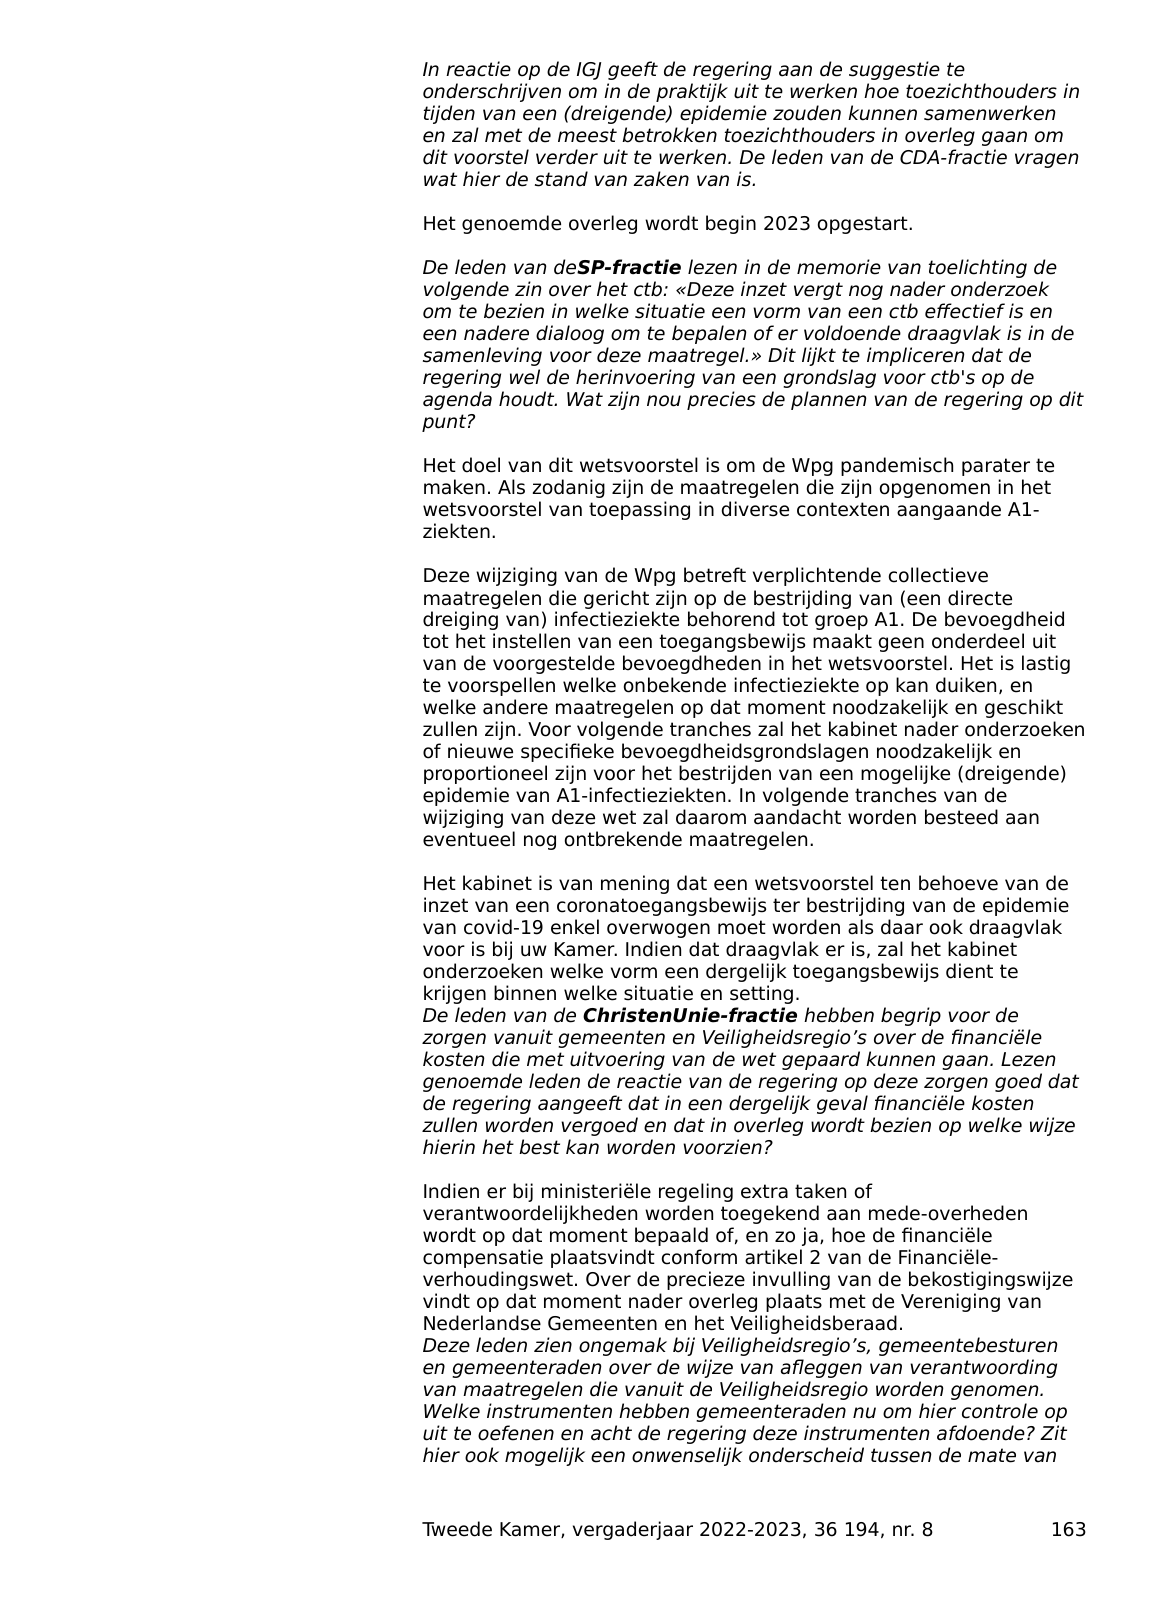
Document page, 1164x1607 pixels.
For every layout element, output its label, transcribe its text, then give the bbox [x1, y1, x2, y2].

text In reactie op de IGJ geeft de regering aan de suggestie te onderschrijven om in de praktijk uit te werken hoe toezichthouders in tijden van een (dreigende) epidemie zouden kunnen samenwerken en zal met de meest betrokken toezichthouders in overleg gaan om dit voorstel verder uit te werken. De leden van de CDA-fractie vragen wat hier de stand van zaken van is. [422, 59, 1087, 191]
text De leden van de ChristenUnie-fractie hebben begrip voor de zorgen vanuit gemeenten en Veiligheidsregio’s over de financiële kosten die met uitvoering van de wet gepaard kunnen gaan. Lezen genoemde leden de reactie van de regering op deze zorgen goed dat de regering aangeeft dat in een dergelijk geval financiële kosten zullen worden vergoed en dat in overleg wordt bezien op welke wijze hierin het best kan worden voorzien? [422, 1005, 1087, 1159]
text De leden van deSP-fractie lezen in de memorie van toelichting de volgende zin over het ctb: «Deze inzet vergt nog nader onderzoek om te bezien in welke situatie een vorm van een ctb effectief is en een nadere dialoog om te bepalen of er voldoende draagvlak is in de samenleving voor deze maatregel.» Dit lijkt te impliceren dat de regering wel de herinvoering van een grondslag voor ctb's op de agenda houdt. Wat zijn nou precies de plannen van de regering op dit punt? [422, 257, 1087, 433]
text Het genoemde overleg wordt begin 2023 opgestart. [422, 213, 1087, 235]
text Indien er bij ministeriële regeling extra taken of verantwoordelijkheden worden toegekend aan mede-overheden wordt op dat moment bepaald of, en zo ja, hoe de financiële compensatie plaatsvindt conform artikel 2 van de Financiële-verhoudingswet. Over de precieze invulling van de bekostigingswijze vindt op dat moment nader overleg plaats met de Vereniging van Nederlandse Gemeenten en het Veiligheidsberaad. [422, 1181, 1087, 1335]
text Het kabinet is van mening dat een wetsvoorstel ten behoeve van de inzet van een coronatoegangsbewijs ter bestrijding van de epidemie van covid-19 enkel overwogen moet worden als daar ook draagvlak voor is bij uw Kamer. Indien dat draagvlak er is, zal het kabinet onderzoeken welke vorm een dergelijk toegangsbewijs dient te krijgen binnen welke situatie en setting. [422, 873, 1087, 1005]
text Deze leden zien ongemak bij Veiligheidsregio’s, gemeentebesturen en gemeenteraden over de wijze van afleggen van verantwoording van maatregelen die vanuit de Veiligheidsregio worden genomen. Welke instrumenten hebben gemeenteraden nu om hier controle op uit te oefenen en acht de regering deze instrumenten afdoende? Zit hier ook mogelijk een onwenselijk onderscheid tussen de mate van [422, 1335, 1087, 1467]
text Het doel van dit wetsvoorstel is om de Wpg pandemisch parater te maken. Als zodanig zijn de maatregelen die zijn opgenomen in het wetsvoorstel van toepassing in diverse contexten aangaande A1-ziekten. [422, 455, 1087, 543]
text Deze wijziging van de Wpg betreft verplichtende collectieve maatregelen die gericht zijn op de bestrijding van (een directe dreiging van) infectieziekte behorend tot groep A1. De bevoegdheid tot het instellen van een toegangsbewijs maakt geen onderdeel uit van de voorgestelde bevoegdheden in het wetsvoorstel. Het is lastig te voorspellen welke onbekende infectieziekte op kan duiken, en welke andere maatregelen op dat moment noodzakelijk en geschikt zullen zijn. Voor volgende tranches zal het kabinet nader onderzoeken of nieuwe specifieke bevoegdheidsgrondslagen noodzakelijk en proportioneel zijn voor het bestrijden van een mogelijke (dreigende) epidemie van A1-infectieziekten. In volgende tranches van de wijziging van deze wet zal daarom aandacht worden besteed aan eventueel nog ontbrekende maatregelen. [422, 565, 1087, 851]
